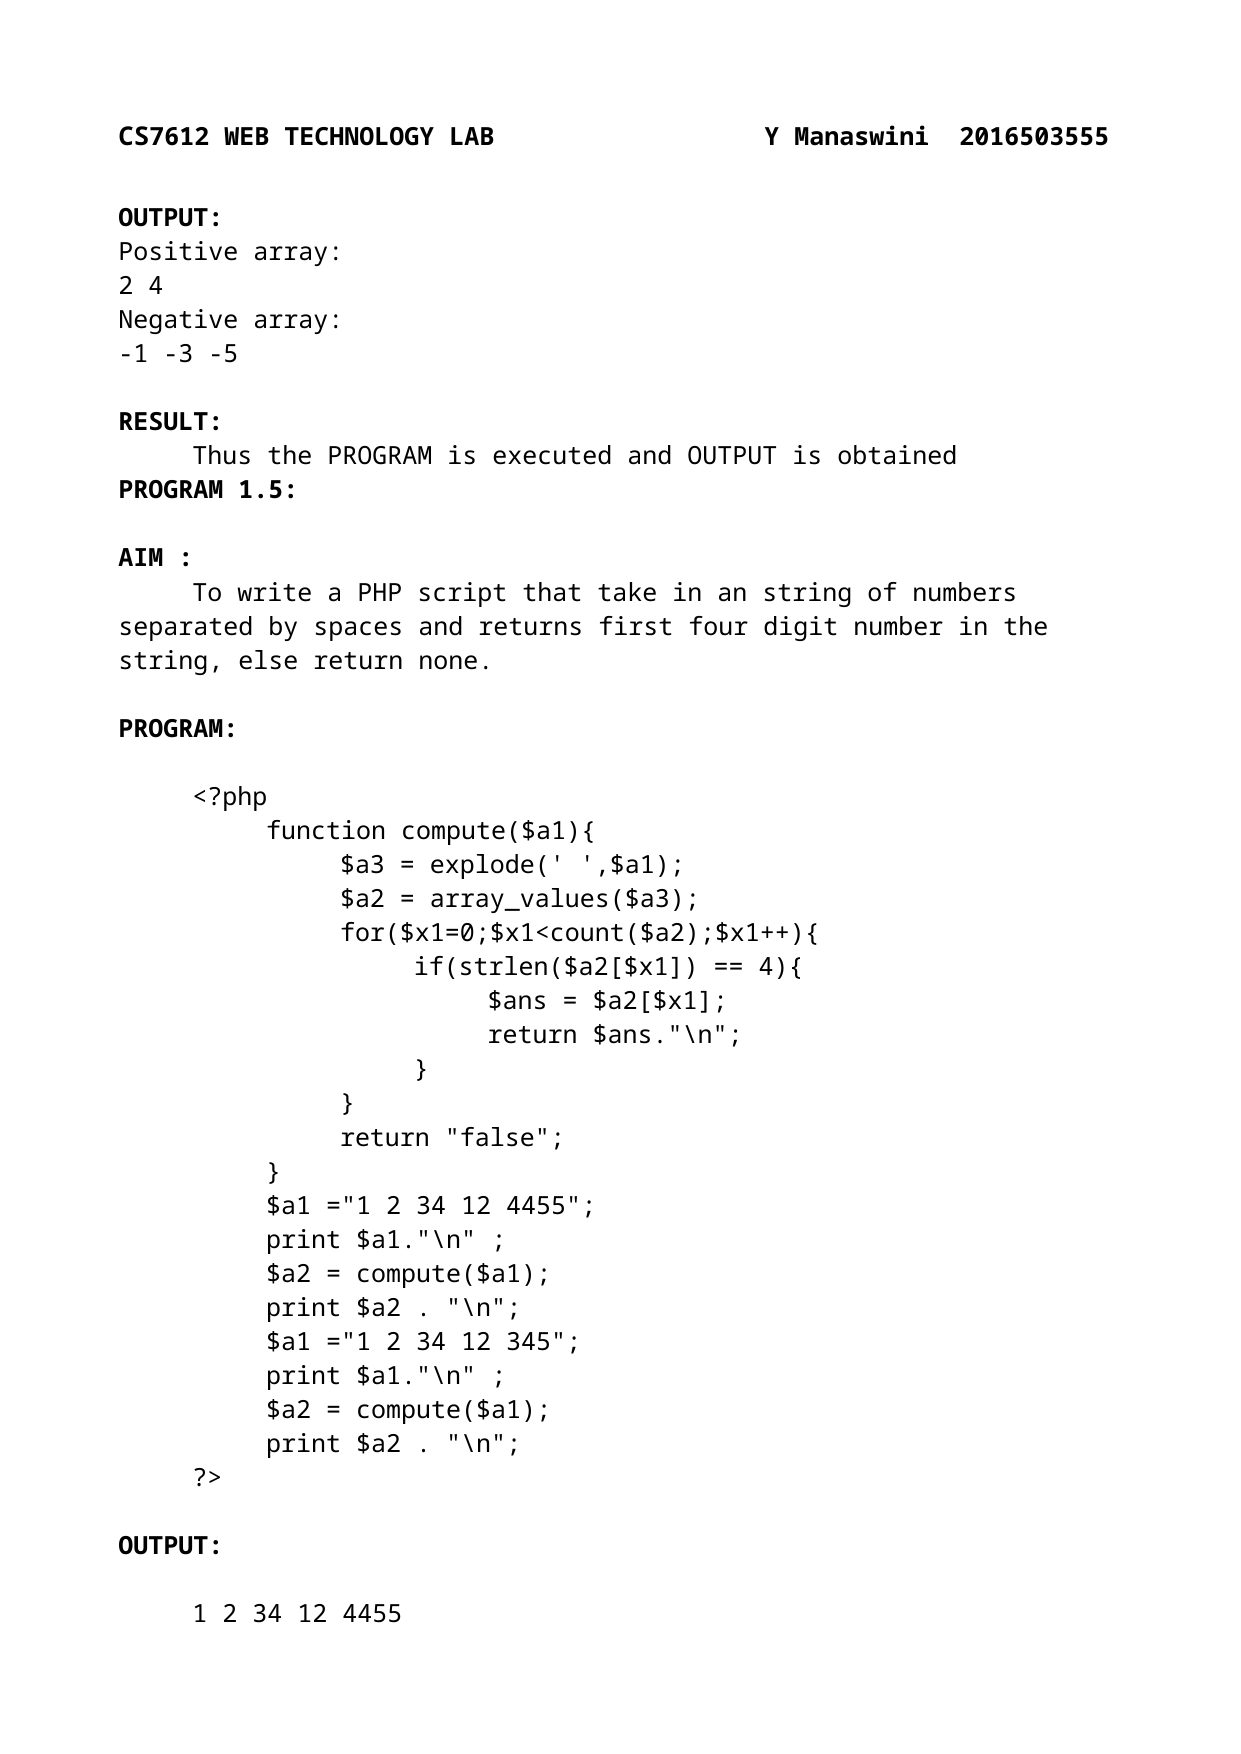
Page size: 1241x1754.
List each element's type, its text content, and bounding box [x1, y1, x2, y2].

text Negative array: [118, 302, 1122, 336]
text print $a1."\n" ; [192, 1358, 1122, 1392]
text Positive array: [118, 233, 1122, 268]
text print $a2 . "\n"; [192, 1289, 1122, 1323]
text $a1 ="1 2 34 12 4455"; [192, 1187, 1122, 1221]
text $a1 ="1 2 34 12 345"; [192, 1323, 1122, 1358]
text for($x1=0;$x1<count($a2);$x1++){ [192, 915, 1122, 949]
text RESULT: [118, 404, 1122, 438]
text return $ans."\n"; [192, 1017, 1122, 1051]
text $a2 = compute($a1); [192, 1392, 1122, 1426]
text } [192, 1085, 1122, 1119]
text print $a1."\n" ; [192, 1221, 1122, 1255]
text Thus the PROGRAM is executed and OUTPUT is obtained [118, 438, 1122, 472]
text ?> [192, 1460, 1122, 1494]
text <?php [192, 778, 1122, 813]
text } [192, 1153, 1122, 1187]
text $a2 = compute($a1); [192, 1255, 1122, 1289]
text $a3 = explode(' ',$a1); [192, 847, 1122, 881]
text AIM : [118, 540, 1122, 574]
text 2 4 [118, 268, 1122, 302]
text -1 -3 -5 [118, 336, 1122, 370]
text To write a PHP script that take in an string of numbers separated by spaces and returns first four digit number in the string, else return none. [118, 574, 1122, 676]
text $a2 = array_values($a3); [192, 881, 1122, 915]
text return "false"; [192, 1119, 1122, 1153]
text OUTPUT: [118, 1528, 1122, 1562]
text PROGRAM: [118, 710, 1122, 744]
text 1 2 34 12 4455 [192, 1596, 1122, 1630]
text PROGRAM 1.5: [118, 472, 1122, 506]
text function compute($a1){ [192, 813, 1122, 847]
text } [192, 1051, 1122, 1085]
text print $a2 . "\n"; [192, 1426, 1122, 1460]
text $ans = $a2[$x1]; [192, 983, 1122, 1017]
text if(strlen($a2[$x1]) == 4){ [192, 949, 1122, 983]
text OUTPUT: [118, 199, 1122, 233]
